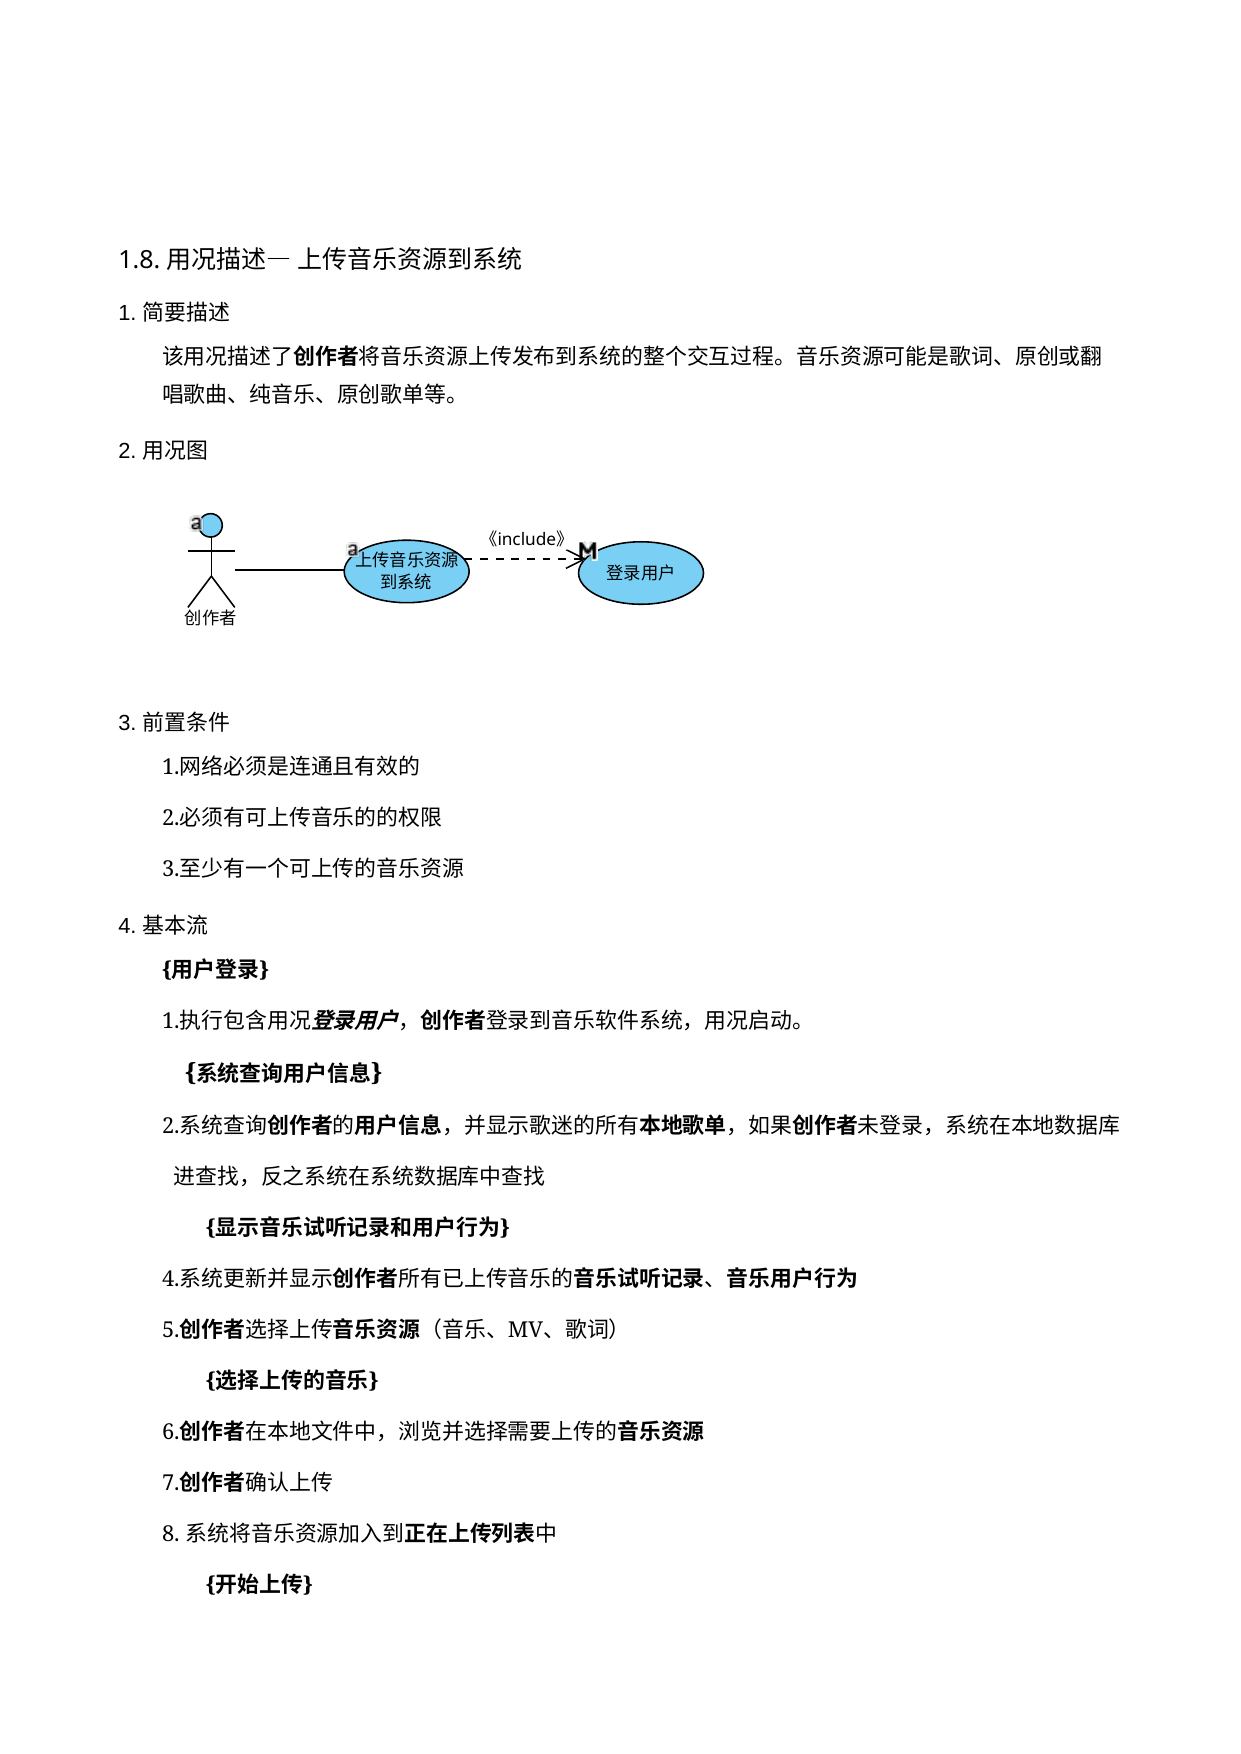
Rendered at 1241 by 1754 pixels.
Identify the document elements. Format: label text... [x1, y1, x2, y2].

text {系统查询用户信息} [118, 1054, 1122, 1088]
text {显示音乐试听记录和用户行为} [118, 1210, 1122, 1242]
text 6.创作者在本地文件中，浏览并选择需要上传的音乐资源 [118, 1414, 1122, 1446]
subtitle 简要描述 [118, 295, 1122, 326]
text 8. 系统将音乐资源加入到正在上传列表中 [118, 1516, 1122, 1548]
text 进查找，反之系统在系统数据库中查找 [118, 1159, 1122, 1191]
text {开始上传} [118, 1567, 1122, 1599]
subtitle 前置条件 [118, 705, 1122, 737]
subtitle 基本流 [118, 908, 1122, 939]
text 该用况描述了创作者将音乐资源上传发布到系统的整个交互过程。音乐资源可能是歌词、原创或翻 唱歌曲、纯音乐、原创歌单等。 [118, 339, 1122, 409]
text {选择上传的音乐} [118, 1363, 1122, 1395]
text 2.系统查询创作者的用户信息，并显示歌迷的所有本地歌单，如果创作者未登录，系统在本地数据库 [118, 1108, 1122, 1140]
subtitle 用况描述— 上传音乐资源到系统 [118, 239, 1122, 276]
text 2.必须有可上传音乐的的权限 [118, 800, 1122, 832]
text 5.创作者选择上传音乐资源（音乐、MV、歌词） [118, 1312, 1122, 1344]
subtitle 用况图 [118, 433, 1122, 465]
text 1.网络必须是连通且有效的 [118, 749, 1122, 781]
text 4.系统更新并显示创作者所有已上传音乐的音乐试听记录、音乐用户行为 [118, 1261, 1122, 1293]
text 3.至少有一个可上传的音乐资源 [118, 851, 1122, 883]
text {用户登录} [118, 952, 1122, 984]
text 1.执行包含用况登录用户，创作者登录到音乐软件系统，用况启动。 [118, 1003, 1122, 1035]
text 7.创作者确认上传 [118, 1465, 1122, 1497]
